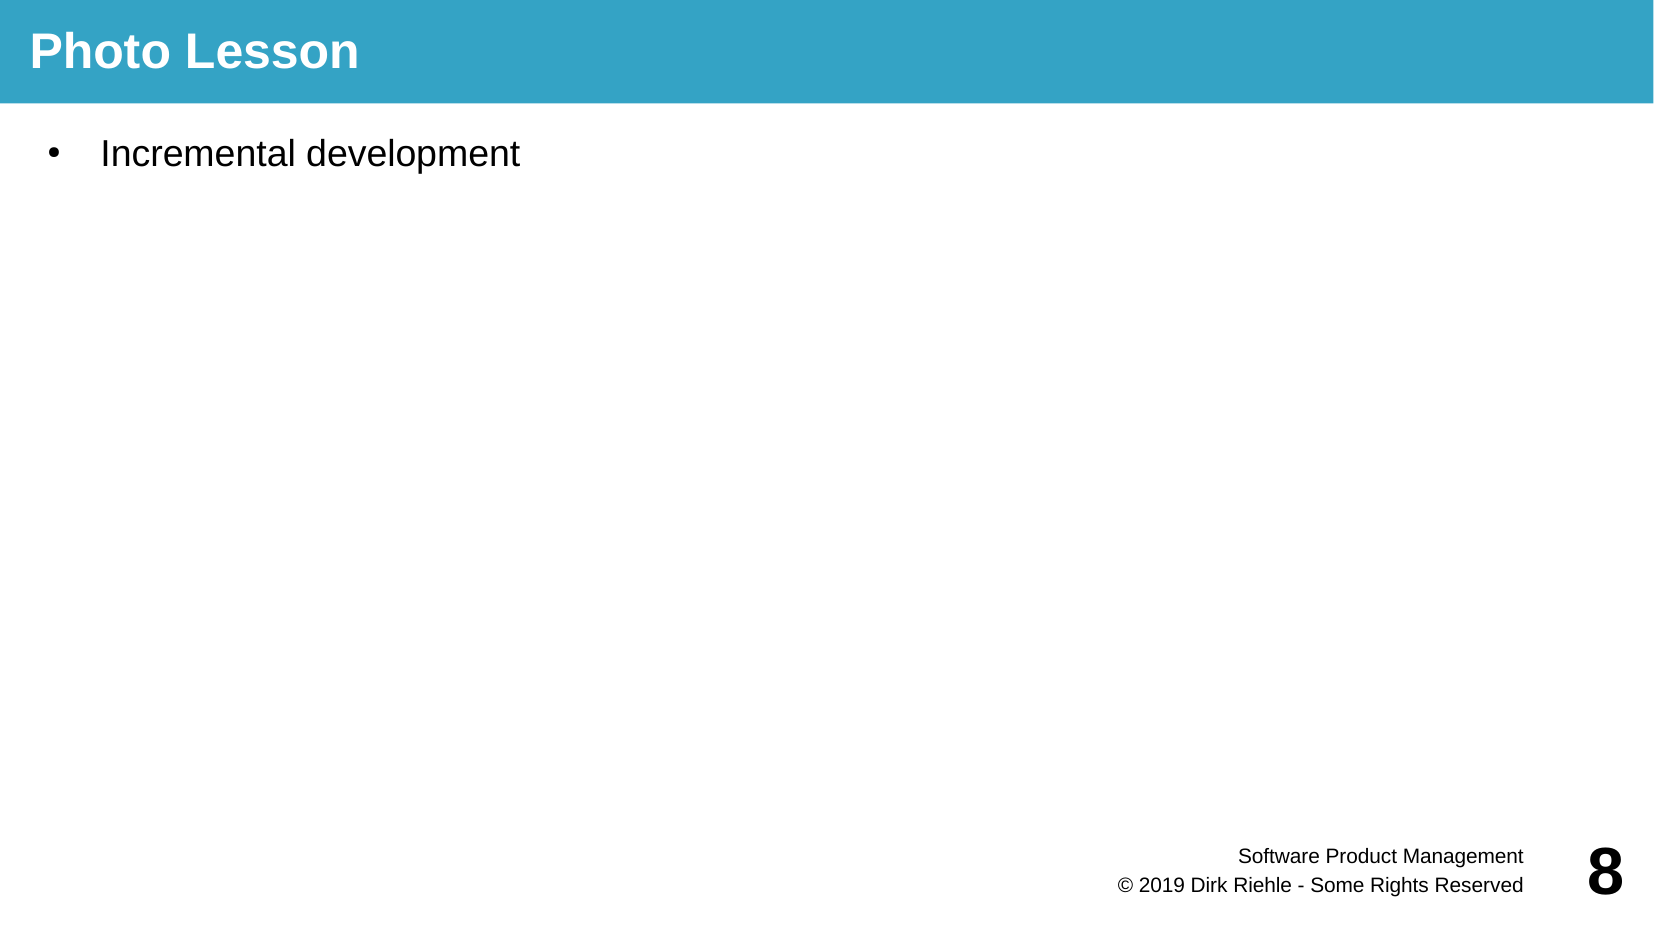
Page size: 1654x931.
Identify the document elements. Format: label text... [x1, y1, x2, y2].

title Photo Lesson [0, 0, 1654, 104]
list Incremental development [29, 132, 1625, 813]
